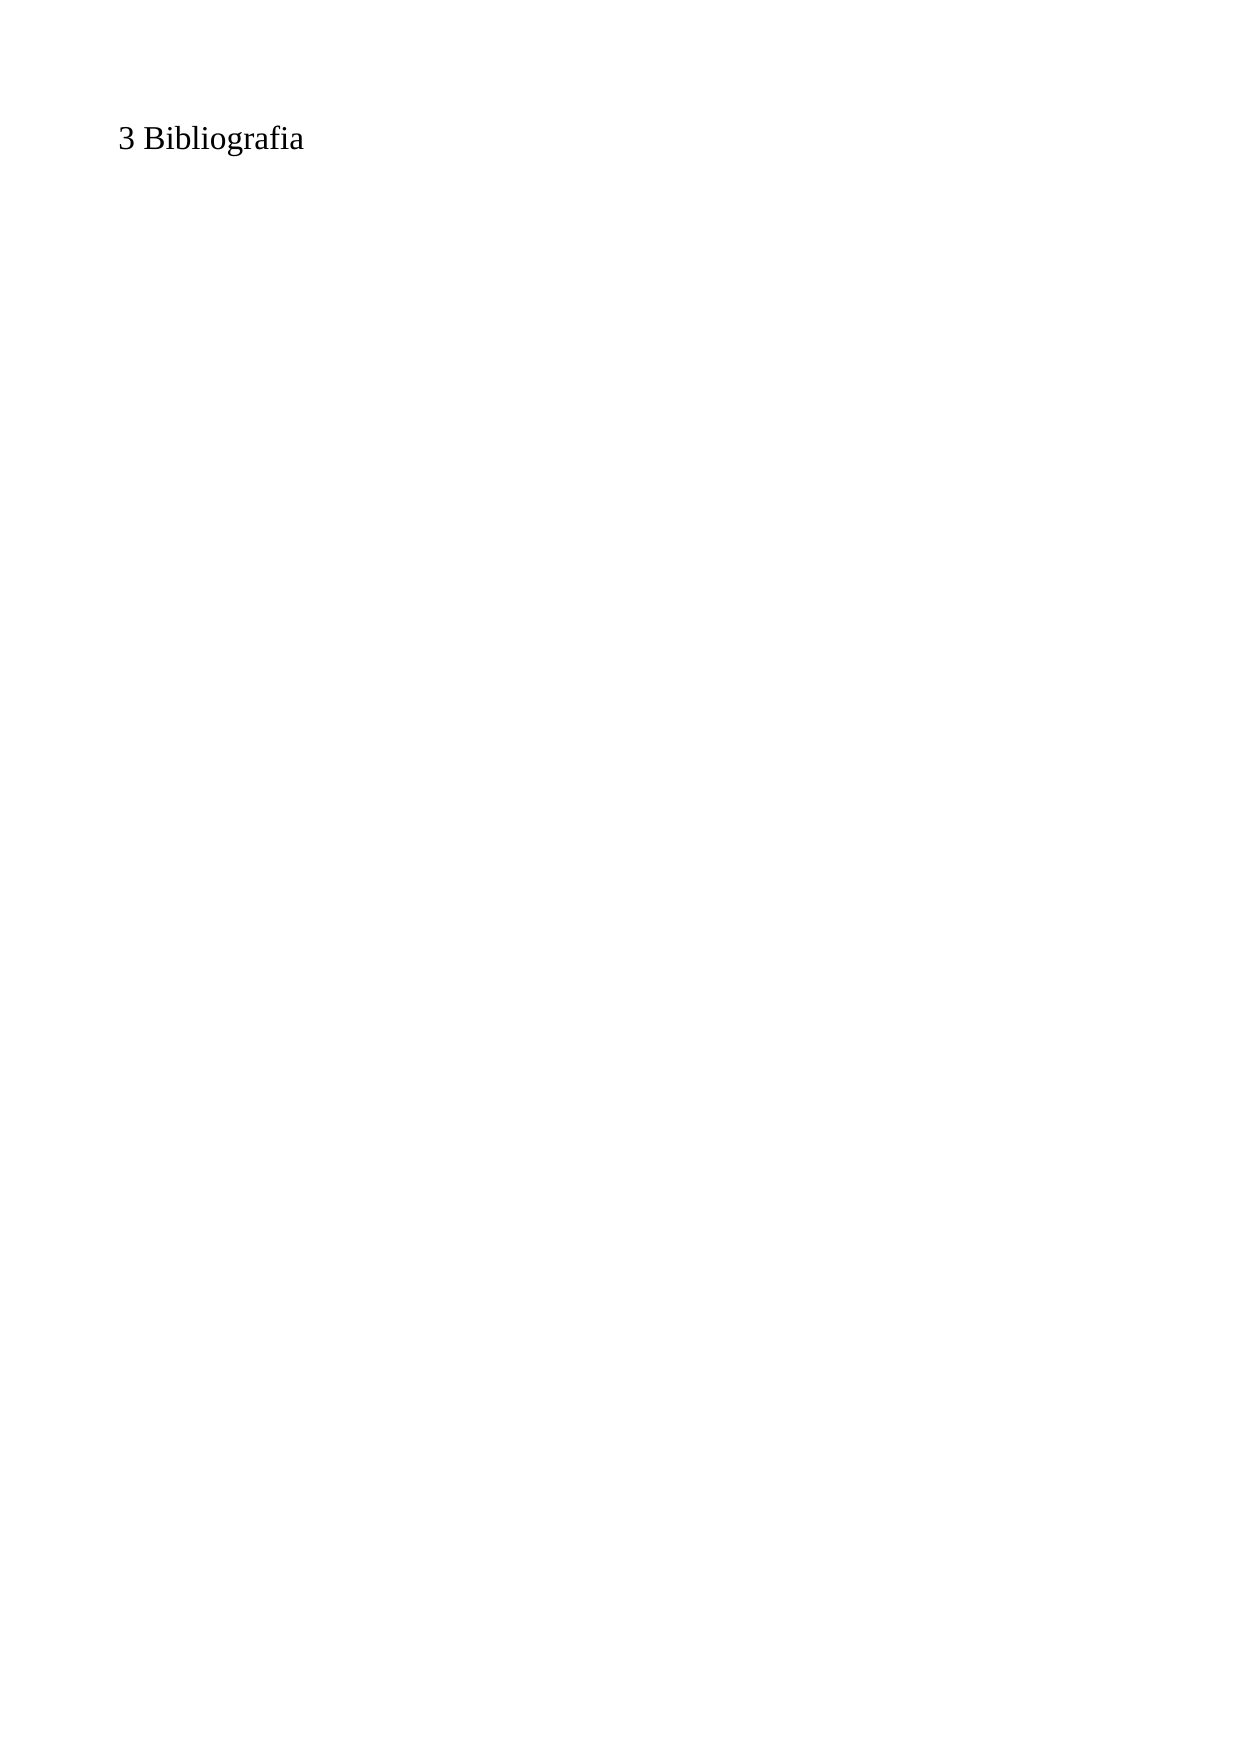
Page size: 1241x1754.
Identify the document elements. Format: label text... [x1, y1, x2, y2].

text 3 Bibliografia [118, 118, 1122, 156]
